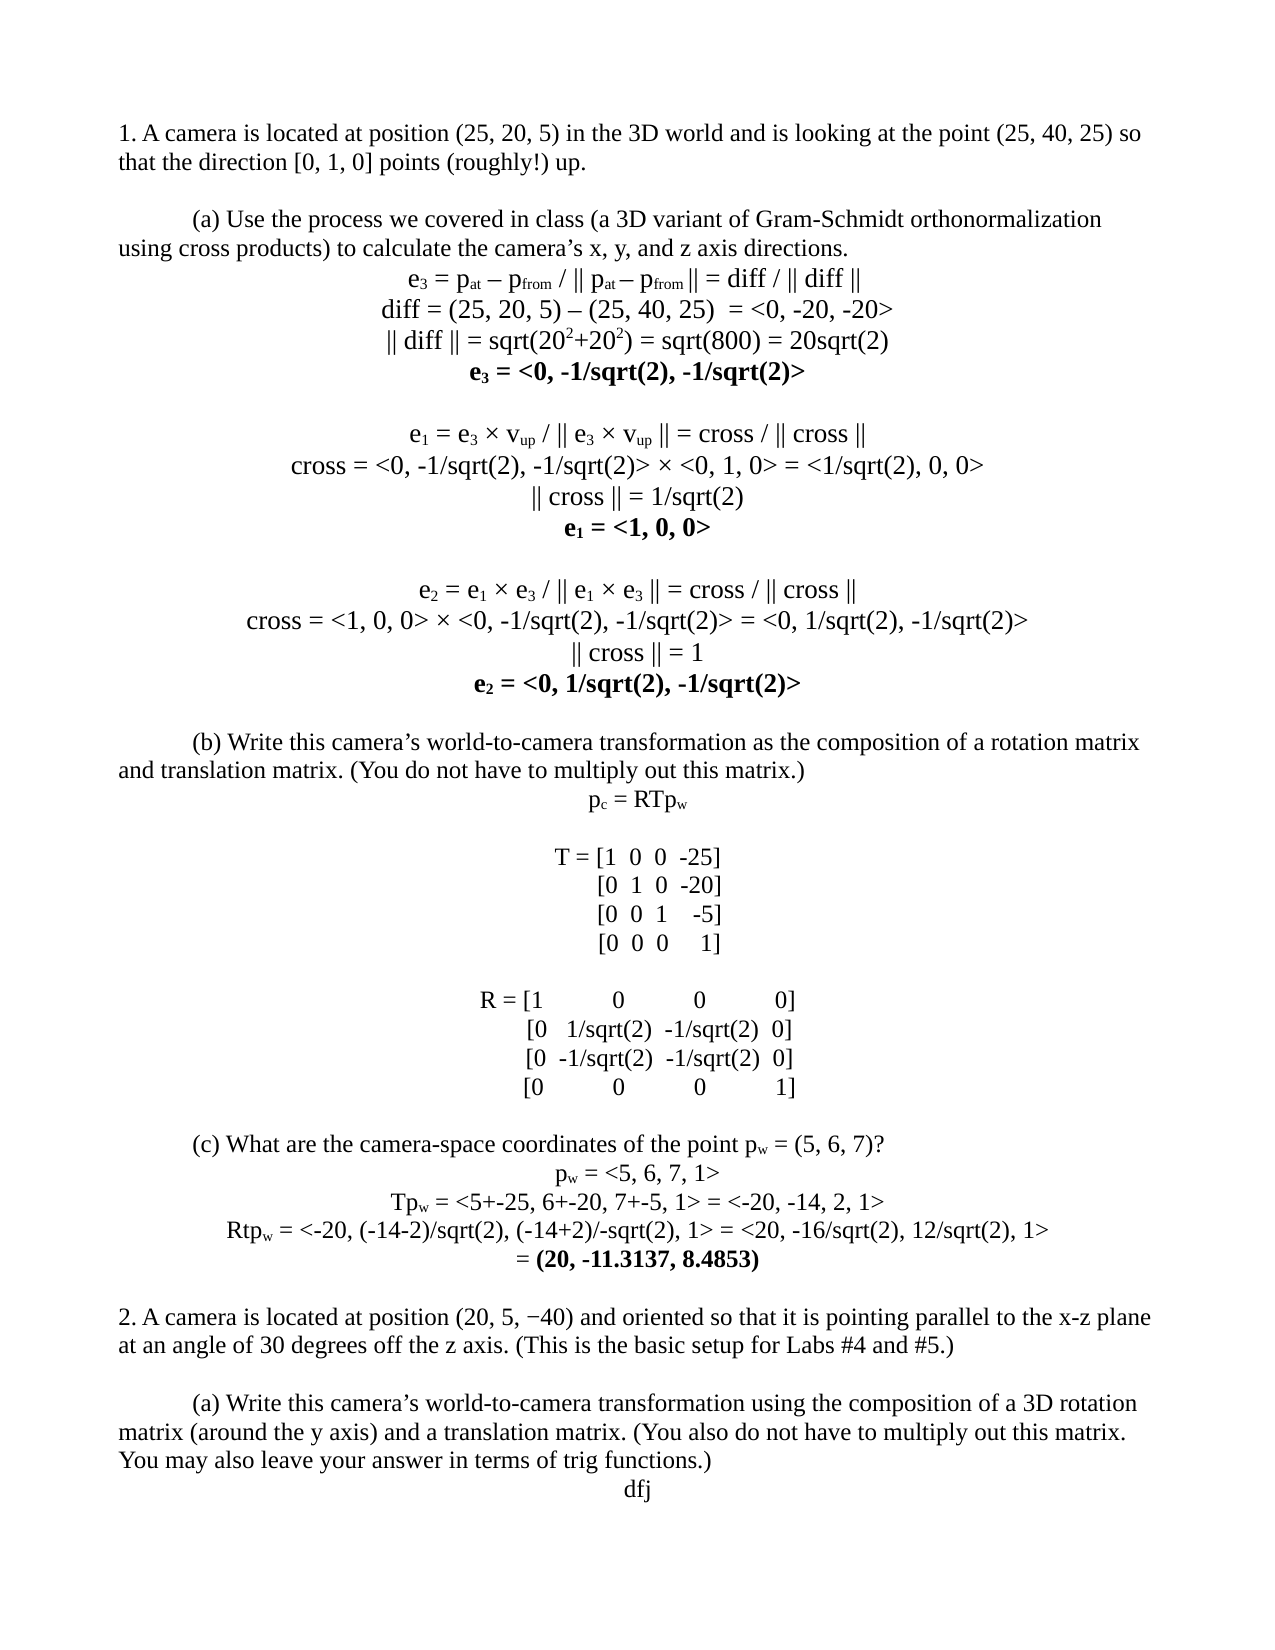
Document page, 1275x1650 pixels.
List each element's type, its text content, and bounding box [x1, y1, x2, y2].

text pc = RTpw [118, 784, 1157, 813]
text T = [1 0 0 -25] [118, 842, 1157, 870]
text Tpw = <5+-25, 6+-20, 7+-5, 1> = <-20, -14, 2, 1> [118, 1187, 1157, 1215]
text cross = <1, 0, 0> × <0, -1/sqrt(2), -1/sqrt(2)> = <0, 1/sqrt(2), -1/sqrt(2)> [118, 604, 1157, 636]
text 1. A camera is located at position (25, 20, 5) in the 3D world and is looking at the point (25, 40, 25) so that the direction [0, 1, 0] points (roughly!) up. [118, 118, 1157, 176]
text [0 -1/sqrt(2) -1/sqrt(2) 0] [118, 1043, 1157, 1072]
text e3 = <0, -1/sqrt(2), -1/sqrt(2)> [118, 355, 1157, 386]
text pw = <5, 6, 7, 1> [118, 1158, 1157, 1187]
text R = [1 0 0 0] [118, 985, 1157, 1014]
text (a) Write this camera’s world-to-camera transformation using the composition of a 3D rotation matrix (around the y axis) and a translation matrix. (You also do not have to multiply out this matrix. You may also leave your answer in terms of trig functions.) [118, 1388, 1157, 1474]
text || diff || = sqrt(202+202) = sqrt(800) = 20sqrt(2) [118, 324, 1157, 355]
text || cross || = 1/sqrt(2) [118, 480, 1157, 511]
text (c) What are the camera-space coordinates of the point pw = (5, 6, 7)? [118, 1129, 1157, 1158]
text (b) Write this camera’s world-to-camera transformation as the composition of a rotation matrix and translation matrix. (You do not have to multiply out this matrix.) [118, 727, 1157, 784]
text e2 = <0, 1/sqrt(2), -1/sqrt(2)> [118, 667, 1157, 698]
text dfj [118, 1474, 1157, 1503]
text 2. A camera is located at position (20, 5, −40) and oriented so that it is pointing parallel to the x-z plane at an angle of 30 degrees off the z axis. (This is the basic setup for Labs #4 and #5.) [118, 1302, 1157, 1359]
text (a) Use the process we covered in class (a 3D variant of Gram-Schmidt orthonormalization using cross products) to calculate the camera’s x, y, and z axis directions. [118, 204, 1157, 262]
text e3 = pat – pfrom / || pat – pfrom || = diff / || diff || [118, 262, 1157, 293]
text = (20, -11.3137, 8.4853) [118, 1244, 1157, 1273]
text [0 1/sqrt(2) -1/sqrt(2) 0] [118, 1014, 1157, 1043]
text cross = <0, -1/sqrt(2), -1/sqrt(2)> × <0, 1, 0> = <1/sqrt(2), 0, 0> [118, 449, 1157, 480]
text [0 1 0 -20] [118, 870, 1157, 899]
text diff = (25, 20, 5) – (25, 40, 25) = <0, -20, -20> [118, 293, 1157, 324]
text Rtpw = <-20, (-14-2)/sqrt(2), (-14+2)/-sqrt(2), 1> = <20, -16/sqrt(2), 12/sqrt(2), 1> [118, 1215, 1157, 1244]
text || cross || = 1 [118, 636, 1157, 667]
text e1 = <1, 0, 0> [118, 511, 1157, 542]
text [0 0 0 1] [118, 1072, 1157, 1100]
text [0 0 1 -5] [118, 899, 1157, 928]
text [0 0 0 1] [118, 928, 1157, 957]
text e1 = e3 × vup / || e3 × vup || = cross / || cross || [118, 418, 1157, 449]
text e2 = e1 × e3 / || e1 × e3 || = cross / || cross || [118, 573, 1157, 604]
